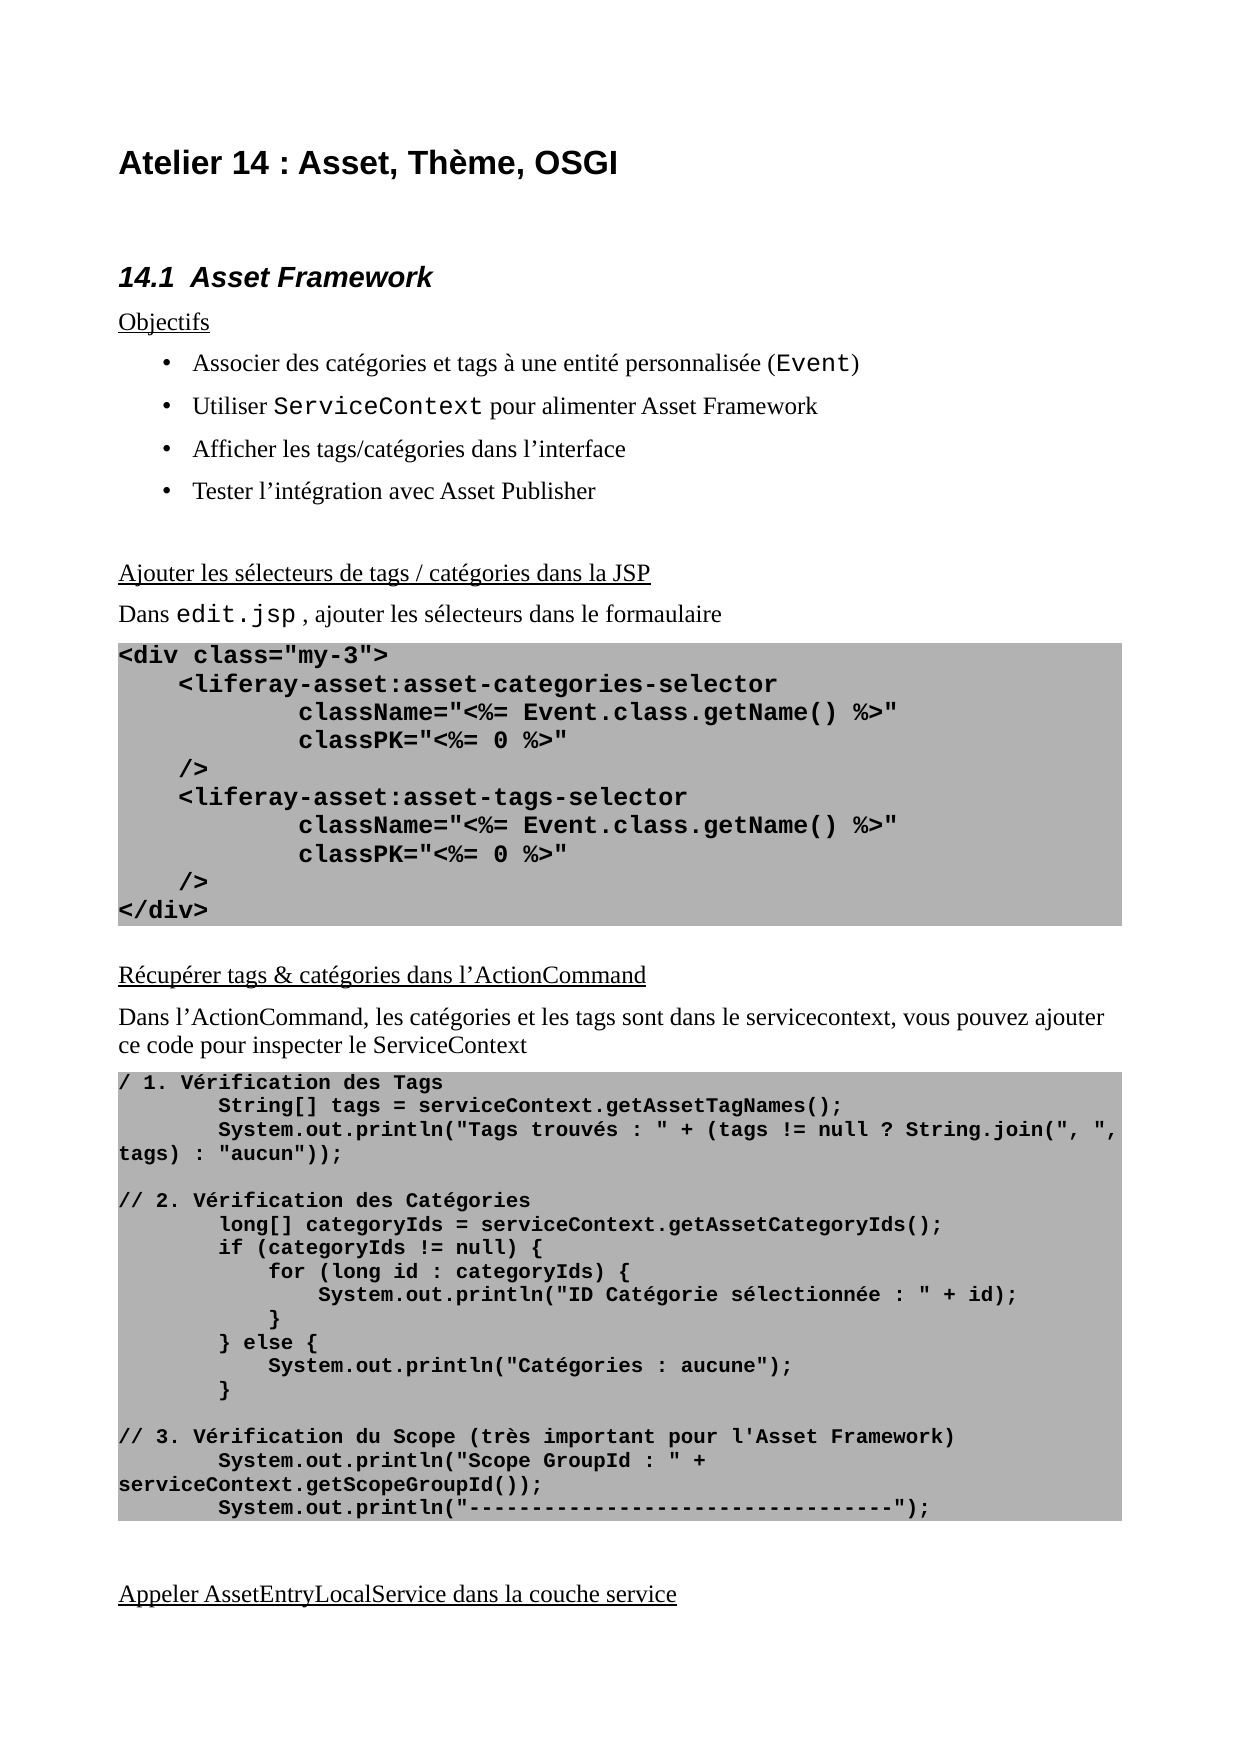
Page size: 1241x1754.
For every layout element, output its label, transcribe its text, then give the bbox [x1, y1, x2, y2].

list Afficher les tags/catégories dans l’interface [162, 434, 1122, 463]
text Dans edit.jsp , ajouter les sélecteurs dans le formaulaire [118, 599, 1122, 630]
text <div class="my-3"> <liferay-asset:asset-categories-selector className="<%= Event.class.getName() %>" classPK="<%= 0 %>" /> <liferay-asset:asset-tags-selector className="<%= Event.class.getName() %>" classPK="<%= 0 %>" /> </div> [118, 643, 1122, 926]
text Objectifs [118, 307, 1122, 335]
list Utiliser ServiceContext pour alimenter Asset Framework [162, 391, 1122, 422]
subtitle Atelier 14 : Asset, Thème, OSGI [118, 143, 1122, 182]
text Ajouter les sélecteurs de tags / catégories dans la JSP [118, 558, 1122, 587]
text / 1. Vérification des Tags String[] tags = serviceContext.getAssetTagNames(); System.out.println("Tags trouvés : " + (tags != null ? String.join(", ", tags) : "aucun")); // 2. Vérification des Catégories long[] categoryIds = serviceContext.getAssetCategoryIds(); if (categoryIds != null) { for (long id : categoryIds) { System.out.println("ID Catégorie sélectionnée : " + id); } } else { System.out.println("Catégories : aucune"); } // 3. Vérification du Scope (très important pour l'Asset Framework) System.out.println("Scope GroupId : " + serviceContext.getScopeGroupId()); System.out.println("----------------------------------"); [118, 1072, 1122, 1521]
text Dans l’ActionCommand, les catégories et les tags sont dans le servicecontext, vous pouvez ajouter ce code pour inspecter le ServiceContext [118, 1002, 1122, 1059]
text Récupérer tags & catégories dans l’ActionCommand [118, 960, 1122, 989]
subtitle 14.1 Asset Framework [118, 261, 1122, 294]
list Tester l’intégration avec Asset Publisher [162, 476, 1122, 504]
text Appeler AssetEntryLocalService dans la couche service [118, 1579, 1122, 1608]
list Associer des catégories et tags à une entité personnalisée (Event) [162, 348, 1122, 379]
